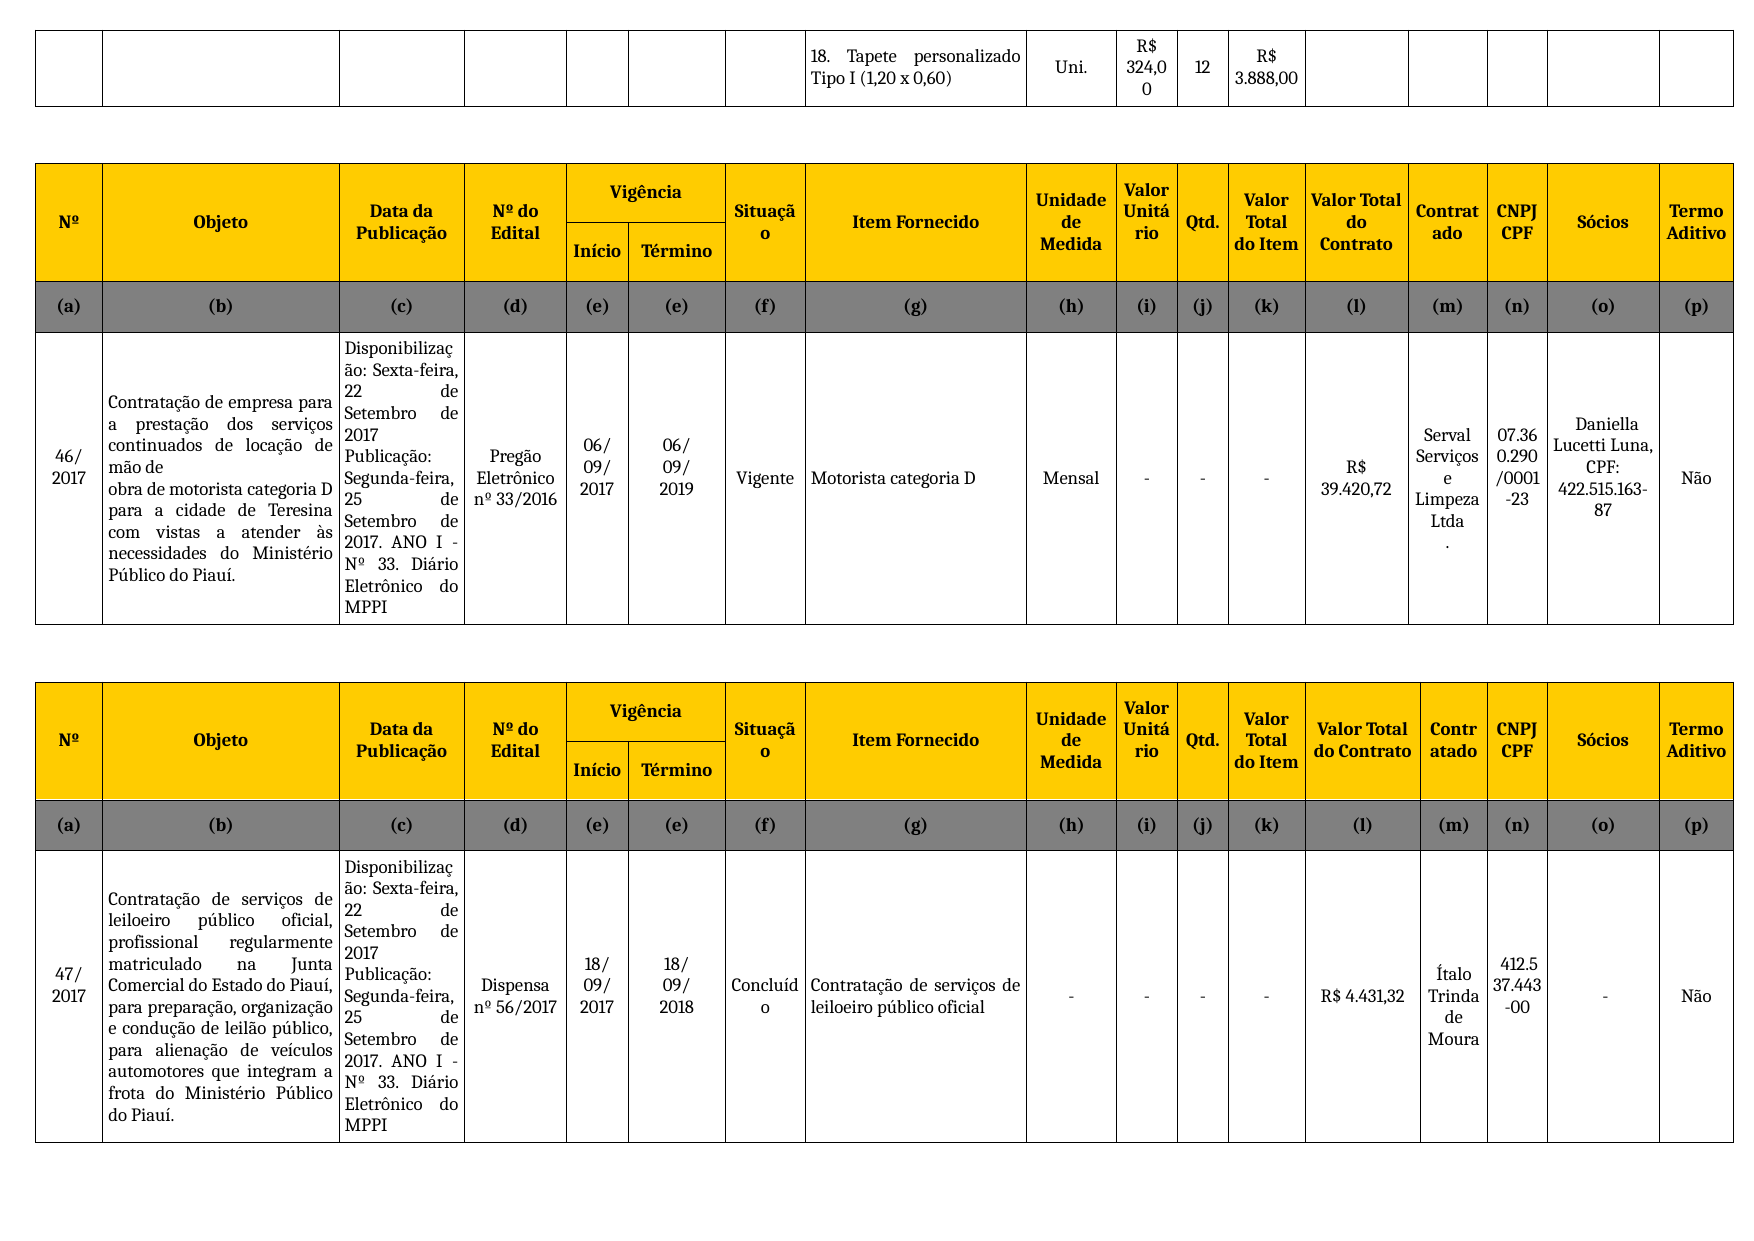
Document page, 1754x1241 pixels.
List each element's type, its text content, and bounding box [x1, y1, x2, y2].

table_cell Vigente [726, 333, 805, 624]
table_cell (k) [1229, 282, 1305, 332]
table_header Situação [726, 683, 805, 799]
table_cell R$ 4.431,32 [1306, 851, 1420, 1142]
table_cell - [1229, 851, 1305, 1142]
table_header Valor Total do Contrato [1306, 164, 1408, 281]
table_cell Uni. [1027, 31, 1116, 106]
table_cell (m) [1409, 282, 1487, 332]
table_cell 06/ 09/ 2019 [629, 333, 725, 624]
table_header Contratado [1421, 683, 1487, 799]
table_header Termo Aditivo [1660, 164, 1733, 281]
table_cell (o) [1548, 282, 1659, 332]
table_cell (b) [103, 282, 339, 332]
table_cell Dispensa nº 56/2017 [465, 851, 566, 1142]
table_header Contratado [1409, 164, 1487, 281]
table_cell Serval Serviços e LimpezaLtda . [1409, 333, 1487, 624]
table_cell - [1178, 333, 1228, 624]
table_cell [567, 31, 628, 106]
table_cell (g) [806, 801, 1026, 850]
table_cell - [1229, 333, 1305, 624]
table_header Sócios [1548, 164, 1659, 281]
table_header Nº [36, 683, 102, 799]
table_cell Contratação de empresa para a prestação dos serviços continuados de locação de mão de obra de motorista categoria D para a cidade de Teresina com vistas a atender às necessidades do Ministério Público do Piauí. [103, 333, 339, 624]
table_header CNPJ CPF [1488, 164, 1547, 281]
table_cell (a) [36, 801, 102, 850]
table_cell (f) [726, 282, 805, 332]
table_cell (g) [806, 282, 1026, 332]
table_header Sócios [1548, 683, 1659, 799]
table_cell Início [567, 223, 628, 281]
table_cell Contratação de serviços de leiloeiro público oficial [806, 851, 1026, 1142]
table_cell [1409, 31, 1487, 106]
table_header Qtd. [1178, 683, 1228, 799]
table_cell (k) [1229, 801, 1305, 850]
table_cell Disponibilização: Sexta-feira, 22 de Setembro de 2017 Publicação: Segunda-feira, 25 de Setembro de 2017. ANO I - Nº 33. Diário Eletrônico do MPPI [340, 851, 464, 1142]
table_cell (c) [340, 282, 464, 332]
table_cell Ítalo Trindade Moura [1421, 851, 1487, 1142]
table_header Vigência [567, 164, 725, 222]
table_cell [629, 31, 725, 106]
table_cell (e) [629, 801, 725, 850]
table_cell [1660, 31, 1733, 106]
table_cell (c) [340, 801, 464, 850]
table_cell - [1117, 851, 1177, 1142]
table_cell - [1548, 851, 1659, 1142]
table_cell [103, 31, 339, 106]
table_cell (f) [726, 801, 805, 850]
table_cell [1306, 31, 1408, 106]
table_cell Disponibilização: Sexta-feira, 22 de Setembro de 2017 Publicação: Segunda-feira, 25 de Setembro de 2017. ANO I - Nº 33. Diário Eletrônico do MPPI [340, 333, 464, 624]
table_header Valor Unitário [1117, 683, 1177, 799]
table_cell (l) [1306, 282, 1408, 332]
table_header Qtd. [1178, 164, 1228, 281]
table_cell R$ 324,00 [1117, 31, 1177, 106]
table_header Termo Aditivo [1660, 683, 1733, 799]
table_header Unidade de Medida [1027, 683, 1116, 799]
table_header Data da Publicação [340, 164, 464, 281]
table_header Valor Unitário [1117, 164, 1177, 281]
table_cell R$ 3.888,00 [1229, 31, 1305, 106]
table_header Nº do Edital [465, 164, 566, 281]
table_cell (e) [567, 282, 628, 332]
table_cell Não [1660, 851, 1733, 1142]
table_header Unidade de Medida [1027, 164, 1116, 281]
table_cell Concluído [726, 851, 805, 1142]
table_header CNPJ CPF [1488, 683, 1547, 799]
table_cell (j) [1178, 282, 1228, 332]
table_cell 46/ 2017 [36, 333, 102, 624]
table_header Valor Total do Contrato [1306, 683, 1420, 799]
table_cell [465, 31, 566, 106]
table_cell Término [629, 742, 725, 799]
table_cell 12 [1178, 31, 1228, 106]
table_cell 18/ 09/ 2018 [629, 851, 725, 1142]
table_header Valor Total do Item [1229, 164, 1305, 281]
table_cell (m) [1421, 801, 1487, 850]
table_cell (p) [1660, 801, 1733, 850]
table_cell 07.360.290/0001-23 [1488, 333, 1547, 624]
table_cell Motorista categoria D [806, 333, 1026, 624]
table_header Valor Total do Item [1229, 683, 1305, 799]
table_cell 06/ 09/ 2017 [567, 333, 628, 624]
table_cell 412.537.443-00 [1488, 851, 1547, 1142]
table_cell 18/ 09/ 2017 [567, 851, 628, 1142]
table_cell (i) [1117, 801, 1177, 850]
table_header Data da Publicação [340, 683, 464, 799]
table_cell (h) [1027, 282, 1116, 332]
table_cell (l) [1306, 801, 1420, 850]
table_header Item Fornecido [806, 683, 1026, 799]
table_cell [1548, 31, 1659, 106]
table_header Nº [36, 164, 102, 281]
table_cell Contratação de serviços de leiloeiro público oficial, profissional regularmente matriculado na Junta Comercial do Estado do Piauí, para preparação, organização e condução de leilão público, para alienação de veículos automotores que integram a frota do Ministério Público do Piauí. [103, 851, 339, 1142]
table_header Vigência [567, 683, 725, 741]
table_cell (d) [465, 801, 566, 850]
table_cell (o) [1548, 801, 1659, 850]
table_cell R$ 39.420,72 [1306, 333, 1408, 624]
table_cell (d) [465, 282, 566, 332]
table_cell - [1117, 333, 1177, 624]
table_cell (j) [1178, 801, 1228, 850]
table_header Objeto [103, 164, 339, 281]
table_cell (e) [567, 801, 628, 850]
table_cell - [1027, 851, 1116, 1142]
table_cell (e) [629, 282, 725, 332]
table_cell (n) [1488, 282, 1547, 332]
table_cell Término [629, 223, 725, 281]
table_cell (i) [1117, 282, 1177, 332]
table_cell [1488, 31, 1547, 106]
table_header Objeto [103, 683, 339, 799]
table_cell Pregão Eletrônico nº 33/2016 [465, 333, 566, 624]
table_cell (n) [1488, 801, 1547, 850]
table_cell (h) [1027, 801, 1116, 850]
table_cell Início [567, 742, 628, 799]
table_cell Mensal [1027, 333, 1116, 624]
table_cell (b) [103, 801, 339, 850]
table_cell 47/ 2017 [36, 851, 102, 1142]
table_cell (p) [1660, 282, 1733, 332]
table_cell 18. Tapete personalizado Tipo I (1,20 x 0,60) [806, 31, 1026, 106]
table_header Item Fornecido [806, 164, 1026, 281]
table_cell Daniella Lucetti Luna, CPF: 422.515.163-87 [1548, 333, 1659, 624]
table_cell - [1178, 851, 1228, 1142]
table_cell [340, 31, 464, 106]
table_cell [726, 31, 805, 106]
table_cell (a) [36, 282, 102, 332]
table_header Nº do Edital [465, 683, 566, 799]
table_cell Não [1660, 333, 1733, 624]
table_header Situação [726, 164, 805, 281]
table_cell [36, 31, 102, 106]
